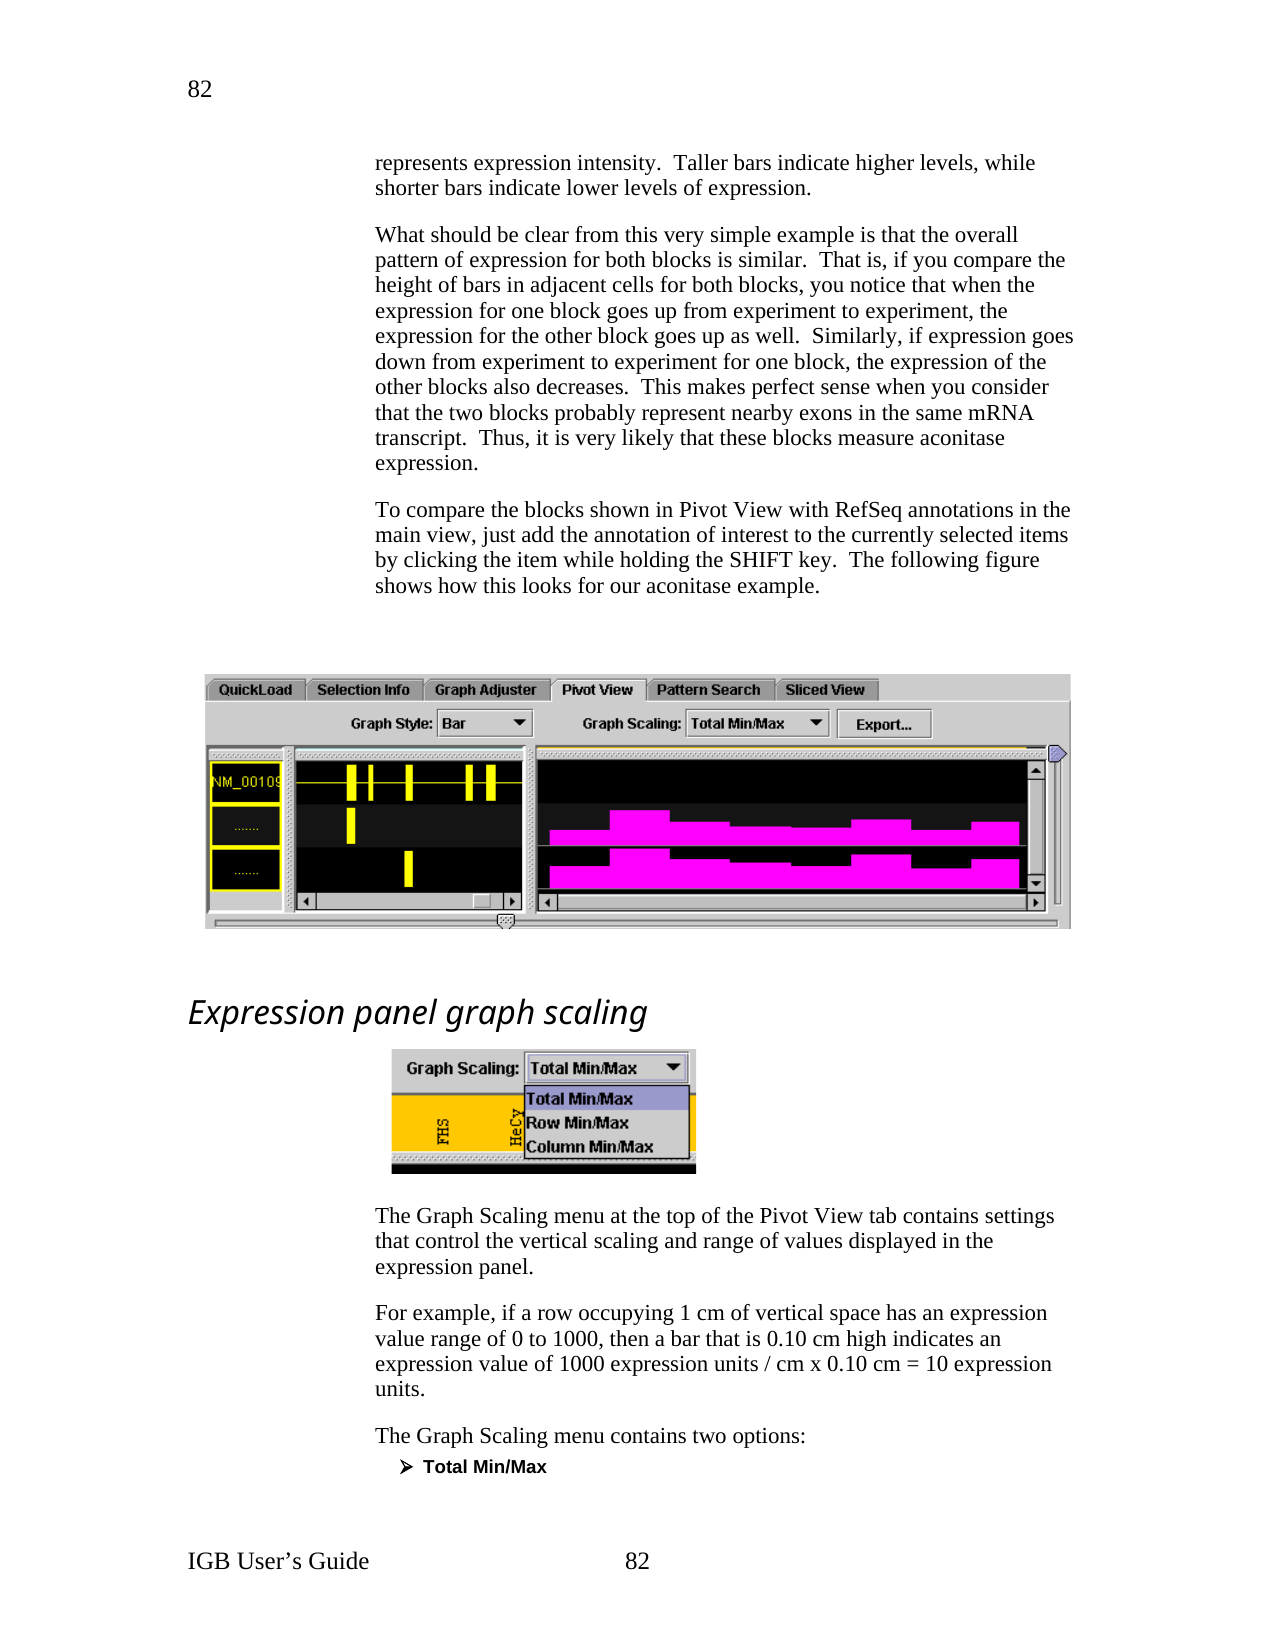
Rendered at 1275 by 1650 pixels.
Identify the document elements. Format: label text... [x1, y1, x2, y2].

subtitle Expression panel graph scaling [187, 988, 1087, 1034]
text The Graph Scaling menu at the top of the Pivot View tab contains settings that control the vertical scaling and range of values displayed in the expression panel. [375, 1203, 1087, 1279]
text represents expression intensity. Taller bars indicate higher levels, while shorter bars indicate lower levels of expression. [375, 150, 1087, 201]
text What should be clear from this very simple example is that the overall pattern of expression for both blocks is similar. That is, if you compare the height of bars in adjacent cells for both blocks, you notice that when the expression for one block goes up from experiment to experiment, the expression for the other block goes up as well. Similarly, if expression goes down from experiment to experiment for one block, the expression of the other blocks also decreases. This makes perfect sense when you consider that the two blocks probably represent nearby exons in the same mRNA transcript. Thus, it is very likely that these blocks measure aconitase expression. [375, 222, 1087, 476]
text For example, if a row occupying 1 cm of vertical space has an expression value range of 0 to 1000, then a bar that is 0.10 cm high indicates an expression value of 1000 expression units / cm x 0.10 cm = 10 expression units. [375, 1300, 1087, 1402]
text The Graph Scaling menu contains two options: [375, 1423, 1087, 1448]
picture [391, 1049, 697, 1174]
picture [204, 674, 1071, 929]
text To compare the blocks shown in Pivot View with RefSeq annotations in the main view, just add the annotation of interest to the currently selected items by clicking the item while holding the SHIFT key. The following figure shows how this looks for our aconitase example. [375, 497, 1087, 598]
list Total Min/Max [399, 1456, 1087, 1477]
